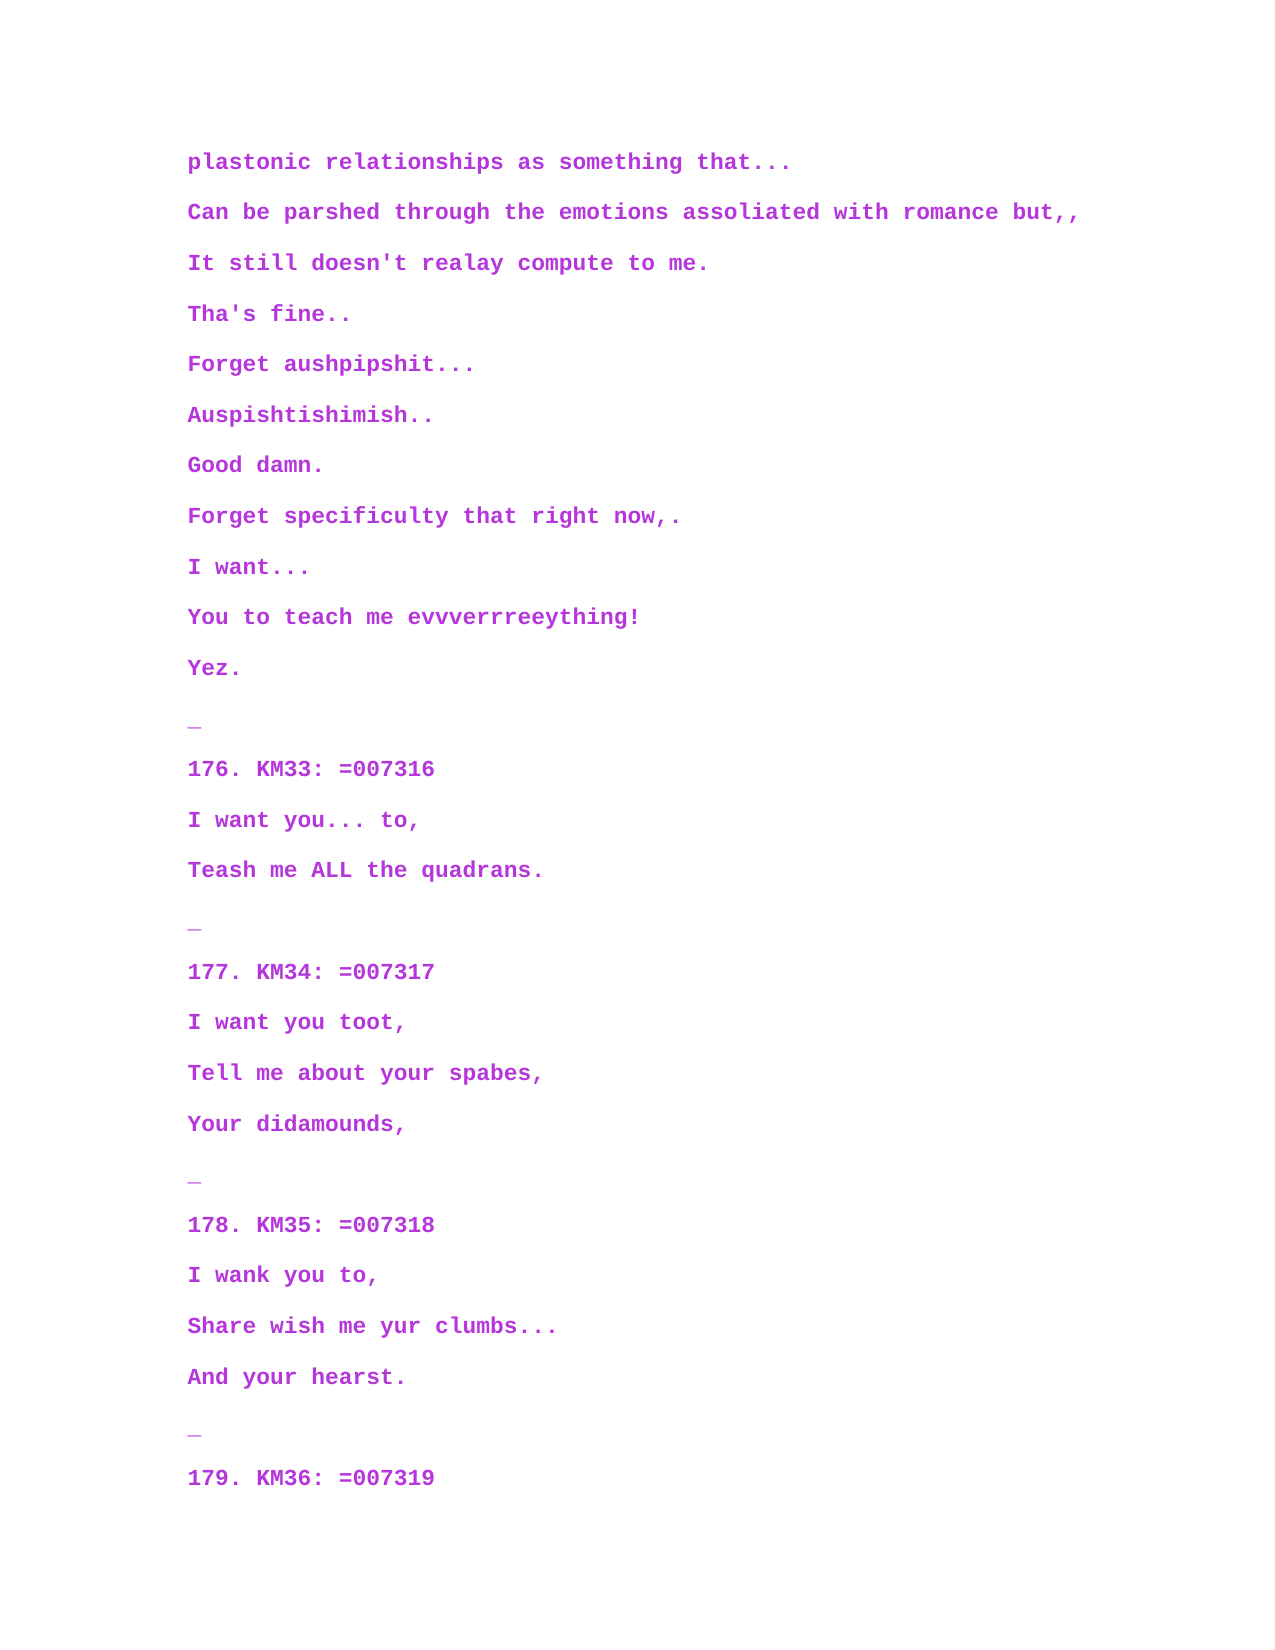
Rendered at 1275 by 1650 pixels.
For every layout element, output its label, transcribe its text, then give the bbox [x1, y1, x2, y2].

text 178. KM35: =007318 [187, 1213, 1087, 1239]
text It still doesn't realay compute to me. [187, 251, 1087, 277]
text Yez. [187, 656, 1087, 682]
text Forget specificulty that right now,. [187, 504, 1087, 530]
text Share wish me yur clumbs... [187, 1314, 1087, 1340]
text 179. KM36: =007319 [187, 1466, 1087, 1492]
text _ [187, 1416, 1087, 1442]
text You to teach me evvverrreeything! [187, 606, 1087, 632]
text 177. KM34: =007317 [187, 960, 1087, 986]
text _ [187, 707, 1087, 733]
text Tha's fine.. [187, 302, 1087, 328]
text Tell me about your spabes, [187, 1061, 1087, 1087]
text Auspishtishimish.. [187, 403, 1087, 429]
text I want you... to, [187, 808, 1087, 834]
text I want... [187, 555, 1087, 581]
text plastonic relationships as something that... [187, 150, 1087, 176]
text 176. KM33: =007316 [187, 757, 1087, 783]
text Good damn. [187, 454, 1087, 480]
text I wank you to, [187, 1264, 1087, 1290]
text _ [187, 909, 1087, 935]
text Teash me ALL the quadrans. [187, 859, 1087, 885]
text Forget aushpipshit... [187, 352, 1087, 378]
text And your hearst. [187, 1365, 1087, 1391]
text _ [187, 1162, 1087, 1188]
text I want you toot, [187, 1011, 1087, 1037]
text Can be parshed through the emotions assoliated with romance but,, [187, 201, 1087, 227]
text Your didamounds, [187, 1112, 1087, 1138]
